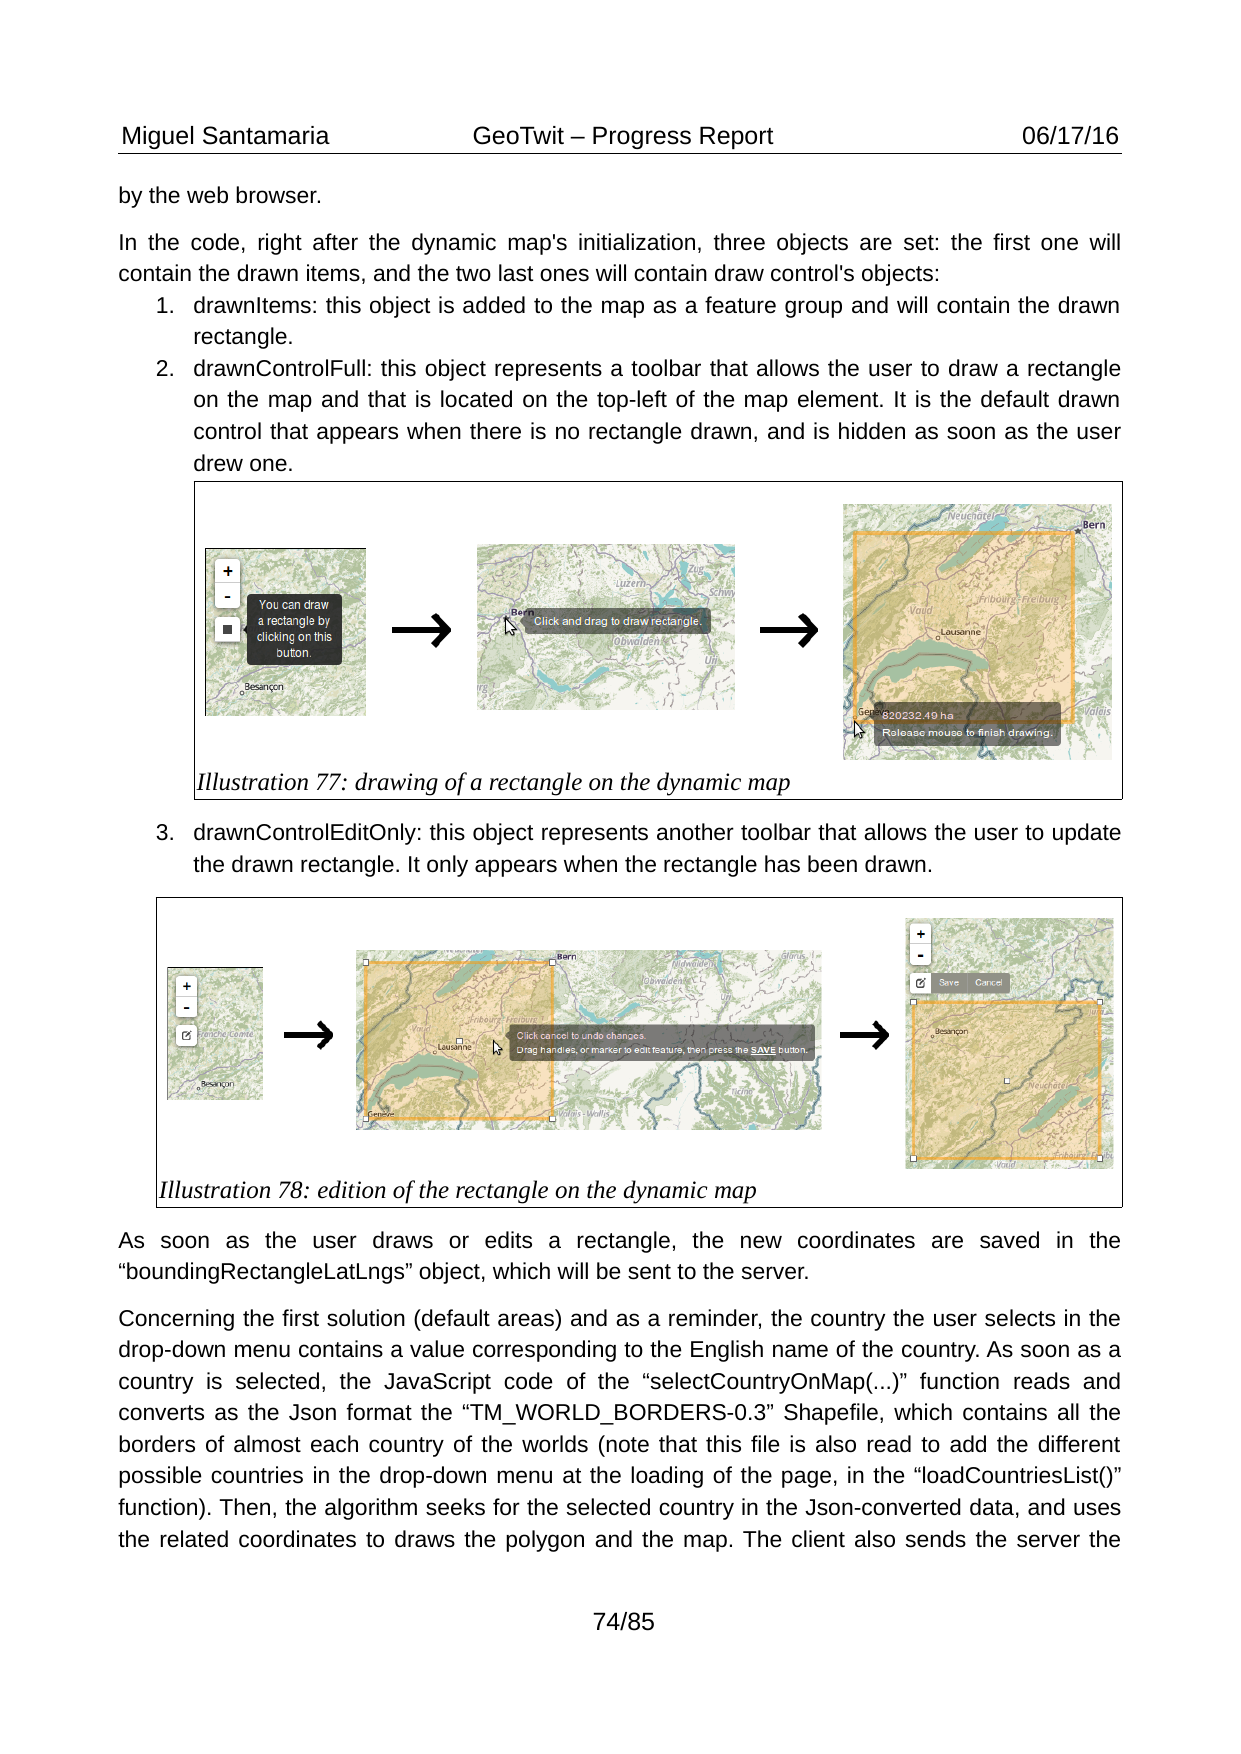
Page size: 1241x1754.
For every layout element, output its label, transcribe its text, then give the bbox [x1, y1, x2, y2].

picture [160, 912, 1117, 1175]
picture [197, 496, 1118, 768]
text As soon as the user draws or edits a rectangle, the new coordinates are saved in the “boundingRectangleLatLngs” object, which will be sent to the server. [118, 897, 1122, 1285]
list drawnControlFull: this object represents a toolbar that allows the user to draw a rectangle on the map and that is located on the top-left of the map element. It is the default drawn control that appears when there is no rectangle drawn, and is hidden as soon as the user drew one. [156, 355, 1122, 476]
text In the code, right after the dynamic map's initialization, three objects are set: the first one will contain the drawn items, and the two last ones will contain draw control's objects: [118, 229, 1122, 287]
text Illustration 78: edition of the rectangle on the dynamic map [159, 1175, 1119, 1204]
text by the web browser. [118, 182, 1122, 209]
list drawnControlEditOnly: this object represents another toolbar that allows the user to update the drawn rectangle. It only appears when the rectangle has been drawn. [156, 481, 1122, 877]
text Concerning the first solution (default areas) and as a reminder, the country the user selects in the drop-down menu contains a value corresponding to the English name of the country. As soon as a country is selected, the JavaScript code of the “selectCountryOnMap(...)” function reads and converts as the Json format the “TM_WORLD_BORDERS-0.3” Shapefile, which contains all the borders of almost each country of the worlds (note that this file is also read to add the different possible countries in the drop-down menu at the loading of the page, in the “loadCountriesList()” function). Then, the algorithm seeks for the selected country in the Json-converted data, and uses the related coordinates to draws the polygon and the map. The client also sends the server the [118, 1305, 1122, 1552]
list drawnItems: this object is added to the map as a feature group and will contain the drawn rectangle. [156, 292, 1122, 350]
list Illustration 77: drawing of a rectangle on the dynamic map [196, 768, 1119, 796]
